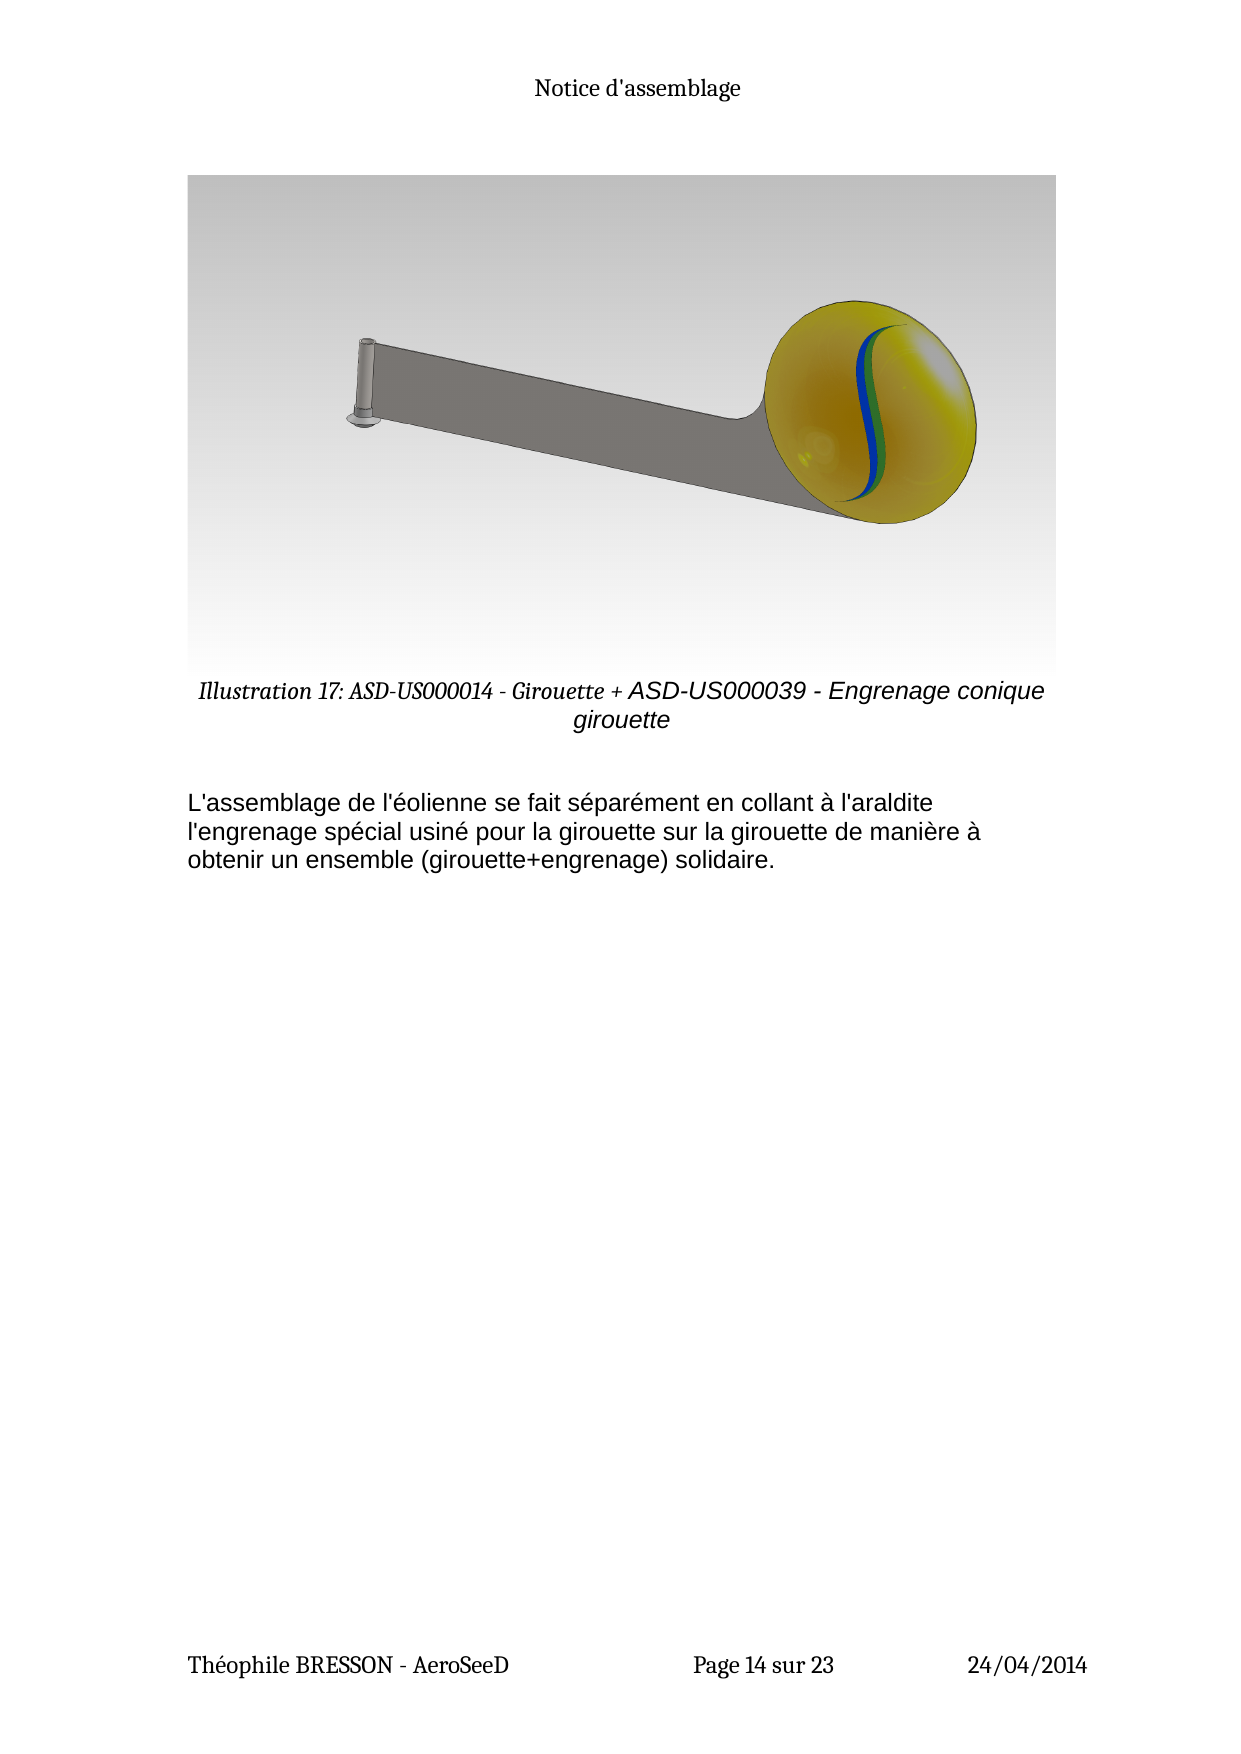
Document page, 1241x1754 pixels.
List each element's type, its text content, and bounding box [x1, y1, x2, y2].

text Illustration 17: ASD-US000014 - Girouette + ASD-US000039 - Engrenage conique girouette [187, 676, 1056, 734]
text L'assemblage de l'éolienne se fait séparément en collant à l'araldite l'engrenage spécial usiné pour la girouette sur la girouette de manière à obtenir un ensemble (girouette+engrenage) solidaire. [187, 788, 1056, 874]
picture [187, 175, 1056, 676]
